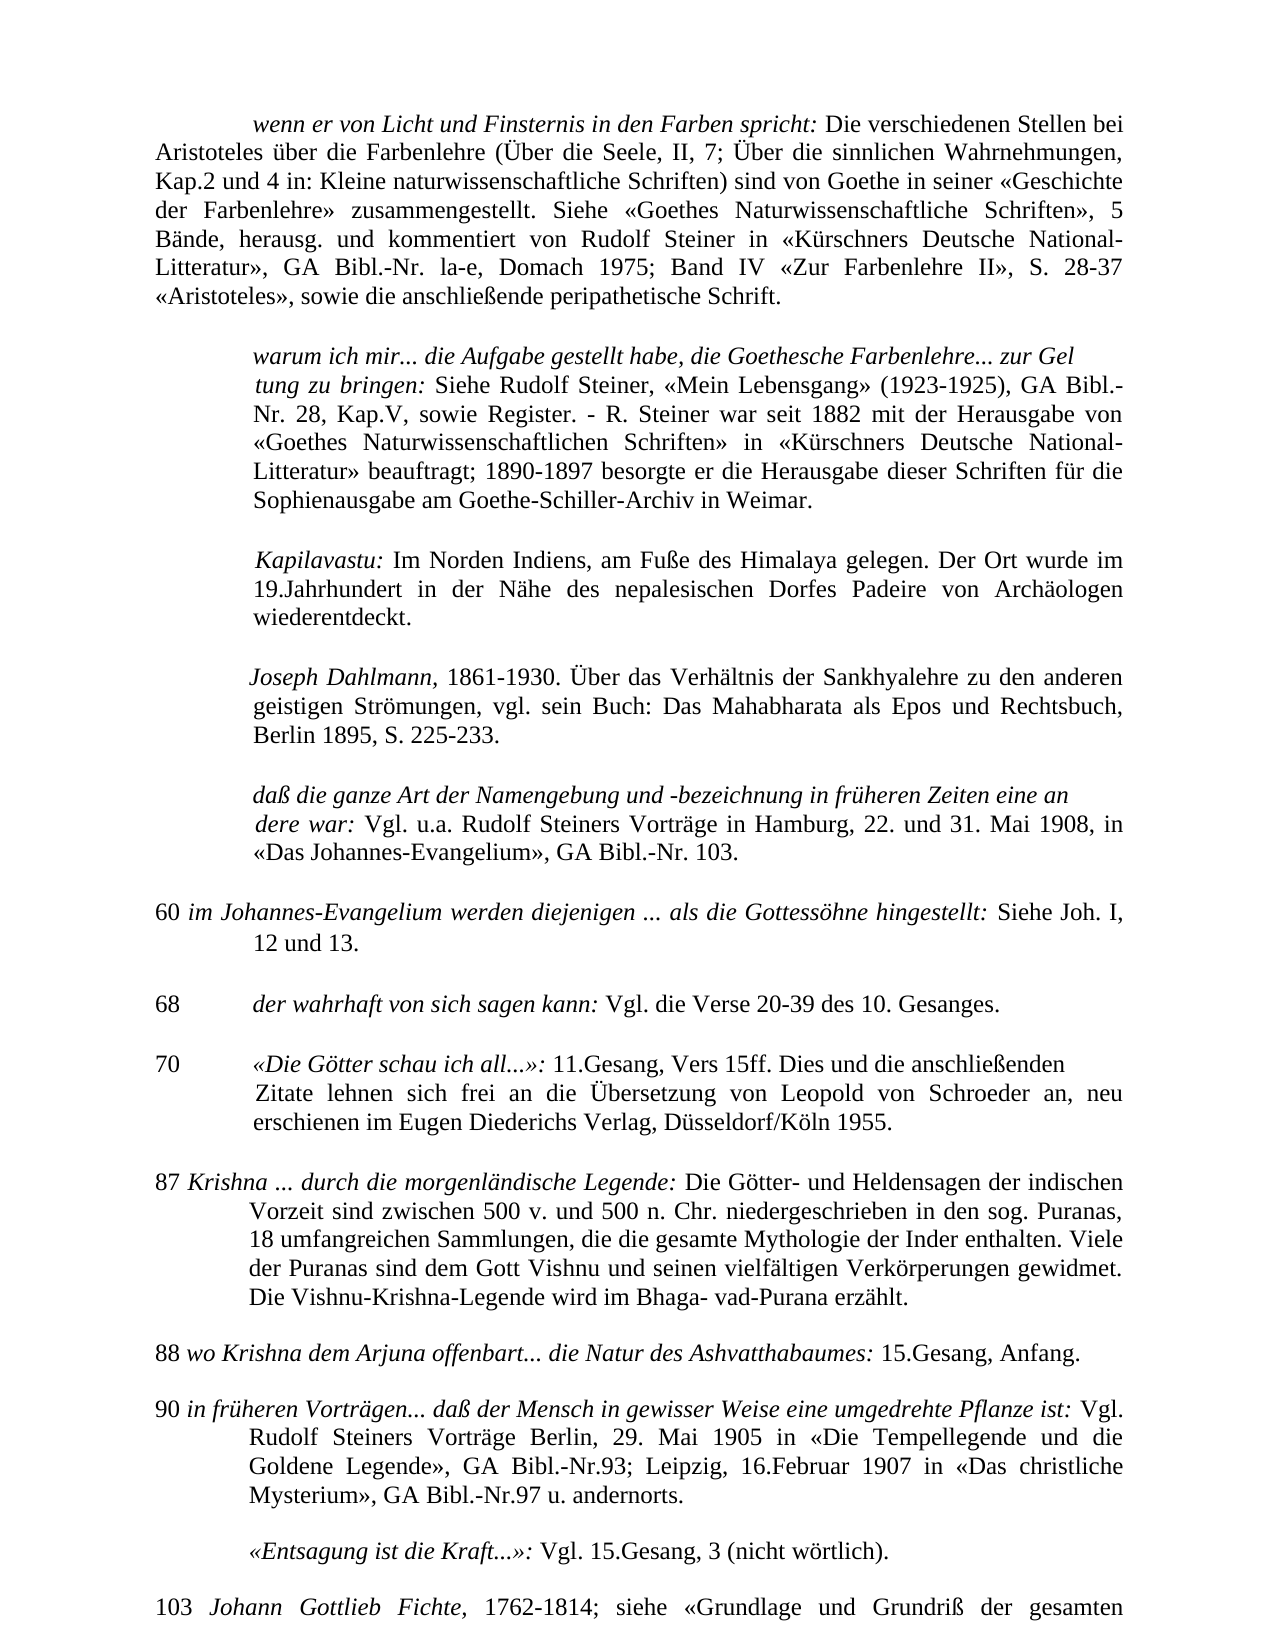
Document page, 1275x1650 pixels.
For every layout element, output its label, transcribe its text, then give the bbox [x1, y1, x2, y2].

text tung zu bringen: Siehe Rudolf Steiner, «Mein Lebensgang» (1923-1925), GA Bibl.-Nr. 28, Kap.V, sowie Register. - R. Steiner war seit 1882 mit der Herausgabe von «Goethes Naturwissenschaftlichen Schriften» in «Kürschners Deutsche National-Litteratur» beauftragt; 1890-1897 besorgte er die Herausgabe dieser Schriften für die Sophienausgabe am Goethe-Schiller-Archiv in Weimar. [253, 370, 1124, 514]
text warum ich mir... die Aufgabe gestellt habe, die Goethesche Farbenlehre... zur Gel [155, 341, 1124, 370]
text wenn er von Licht und Finsternis in den Farben spricht: Die verschiedenen Stellen bei Aristoteles über die Farbenlehre (Über die Seele, II, 7; Über die sinnlichen Wahrnehmungen, Kap.2 und 4 in: Kleine naturwissenschaftliche Schriften) sind von Goethe in seiner «Geschichte der Farbenlehre» zusammengestellt. Siehe «Goethes Naturwissenschaftliche Schriften», 5 Bände, herausg. und kommentiert von Rudolf Steiner in «Kürschners Deutsche National-Litteratur», GA Bibl.-Nr. la-e, Domach 1975; Band IV «Zur Farbenlehre II», S. 28-37 «Aristoteles», sowie die anschließende peripathetische Schrift. [155, 109, 1124, 310]
text 88 wo Krishna dem Arjuna offenbart... die Natur des Ashvatthabaumes: 15.Gesang, Anfang. [155, 1338, 1124, 1367]
text dere war: Vgl. u.a. Rudolf Steiners Vorträge in Hamburg, 22. und 31. Mai 1908, in «Das Johannes-Evangelium», GA Bibl.-Nr. 103. [253, 809, 1124, 866]
text 60 im Johannes-Evangelium werden diejenigen ... als die Gottessöhne hingestellt: Siehe Joh. I, 12 und 13. [155, 897, 1124, 957]
text 90 in früheren Vorträgen... daß der Mensch in gewisser Weise eine umgedrehte Pflanze ist: Vgl. Rudolf Steiners Vorträge Berlin, 29. Mai 1905 in «Die Tempellegende und die Goldene Legende», GA Bibl.-Nr.93; Leipzig, 16.Februar 1907 in «Das christliche Mysterium», GA Bibl.-Nr.97 u. andernorts. [155, 1394, 1124, 1509]
text 87 Krishna ... durch die morgenländische Legende: Die Götter- und Heldensagen der indischen Vorzeit sind zwischen 500 v. und 500 n. Chr. niedergeschrieben in den sog. Puranas, 18 umfangreichen Sammlungen, die die gesamte Mythologie der Inder enthalten. Viele der Puranas sind dem Gott Vishnu und seinen vielfältigen Verkörperungen gewidmet. Die Vishnu-Krishna-Legende wird im Bhaga- vad-Purana erzählt. [155, 1167, 1124, 1311]
text 70 «Die Götter schau ich all...»: 11.Gesang, Vers 15ff. Dies und die anschließenden [155, 1049, 1124, 1078]
text 68 der wahrhaft von sich sagen kann: Vgl. die Verse 20-39 des 10. Gesanges. [155, 989, 1124, 1018]
text daß die ganze Art der Namengebung und -bezeichnung in früheren Zeiten eine an [155, 780, 1124, 809]
text Zitate lehnen sich frei an die Übersetzung von Leopold von Schroeder an, neu erschienen im Eugen Diederichs Verlag, Düsseldorf/Köln 1955. [253, 1078, 1124, 1136]
text Joseph Dahlmann, 1861-1930. Über das Verhältnis der Sankhyalehre zu den anderen geistigen Strömungen, vgl. sein Buch: Das Mahabharata als Epos und Rechtsbuch, Berlin 1895, S. 225-233. [249, 662, 1124, 749]
text Kapilavastu: Im Norden Indiens, am Fuße des Himalaya gelegen. Der Ort wurde im 19.Jahrhundert in der Nähe des nepalesischen Dorfes Padeire von Archäologen wiederentdeckt. [253, 545, 1124, 631]
text 103 Johann Gottlieb Fichte, 1762-1814; siehe «Grundlage und Grundriß der gesamten [155, 1592, 1124, 1620]
text «Entsagung ist die Kraft...»: Vgl. 15.Gesang, 3 (nicht wörtlich). [155, 1536, 1124, 1564]
